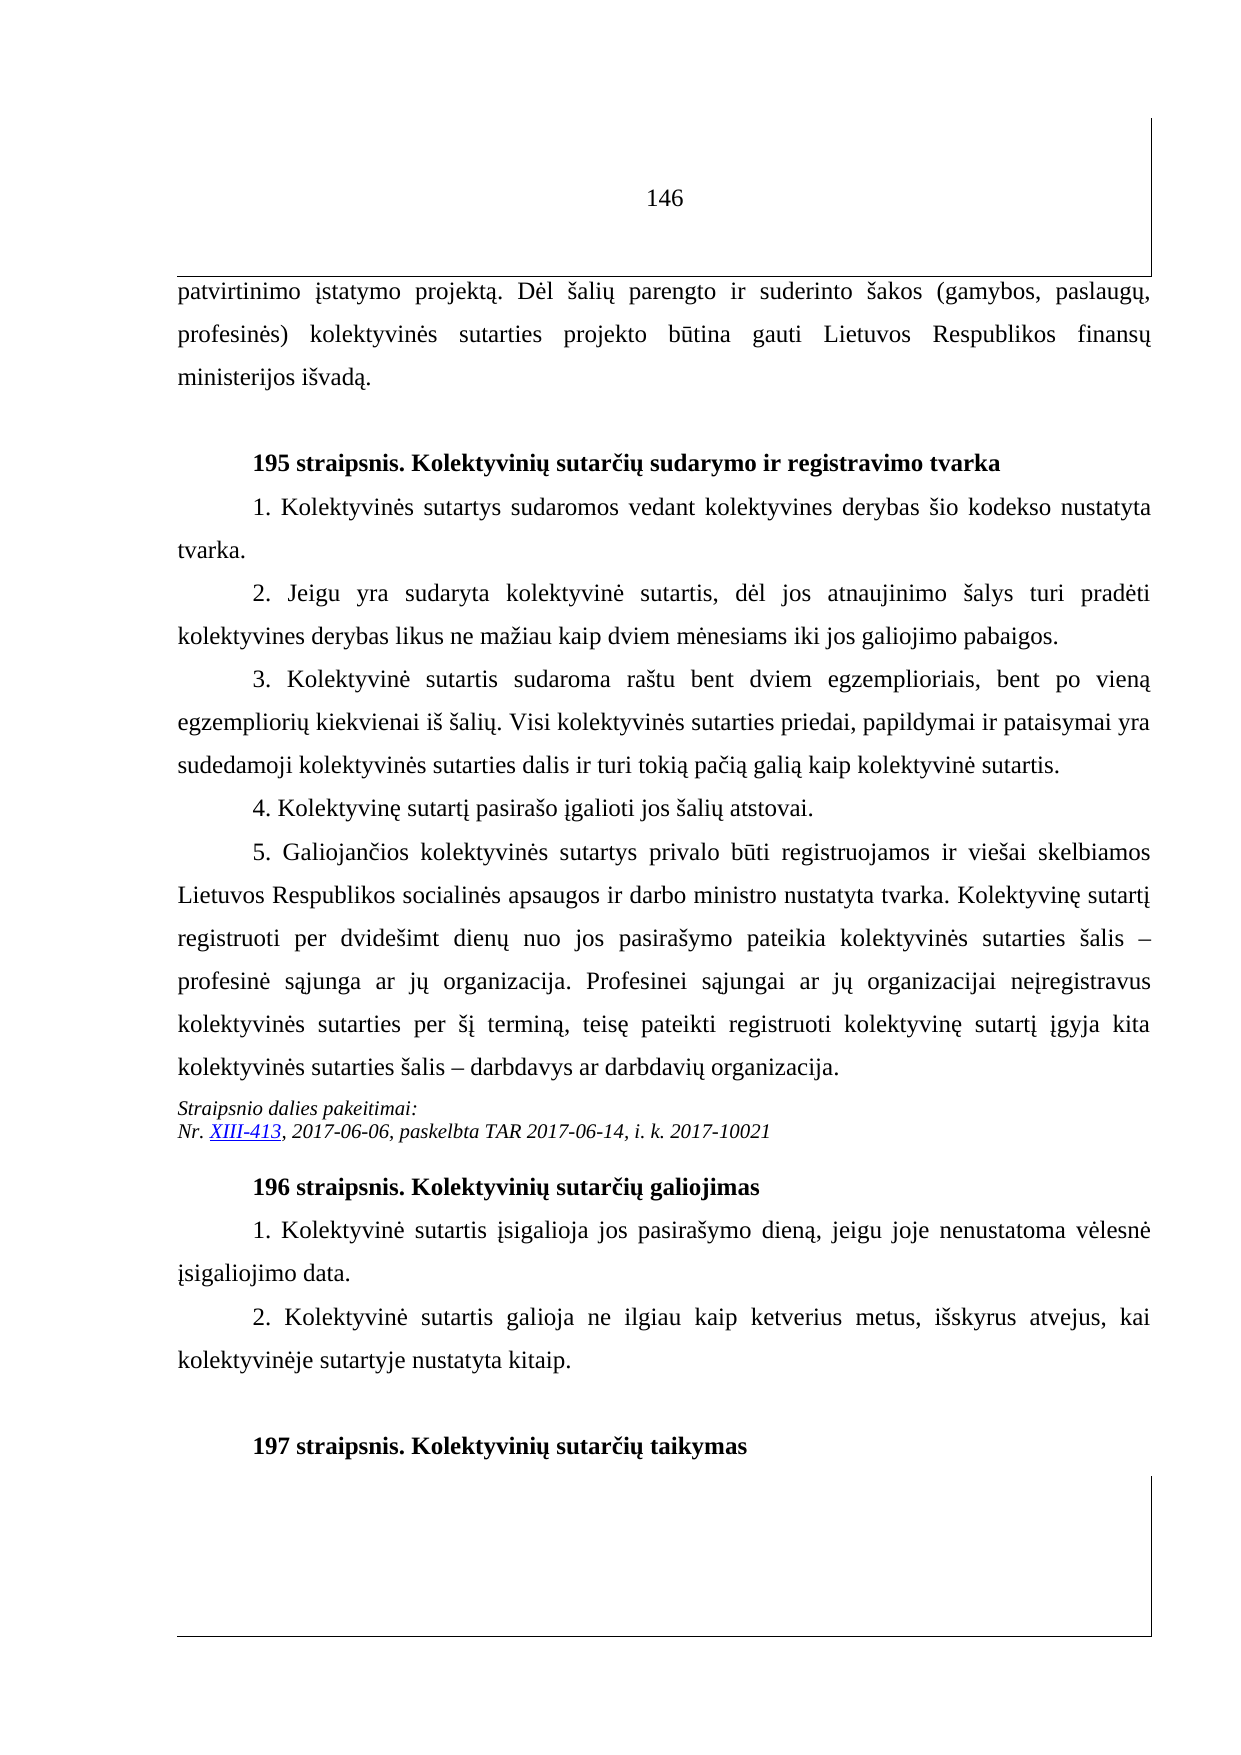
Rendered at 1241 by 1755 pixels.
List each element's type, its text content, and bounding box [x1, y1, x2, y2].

text 5. Galiojančios kolektyvinės sutartys privalo būti registruojamos ir viešai skelbiamos Lietuvos Respublikos socialinės apsaugos ir darbo ministro nustatyta tvarka. Kolektyvinę sutartį registruoti per dvidešimt dienų nuo jos pasirašymo pateikia kolektyvinės sutarties šalis – profesinė sąjunga ar jų organizacija. Profesinei sąjungai ar jų organizacijai neįregistravus kolektyvinės sutarties per šį terminą, teisę pateikti registruoti kolektyvinę sutartį įgyja kita kolektyvinės sutarties šalis – darbdavys ar darbdavių organizacija. [177, 837, 1152, 1081]
subtitle 196 straipsnis. Kolektyvinių sutarčių galiojimas [177, 1172, 1152, 1201]
subtitle 197 straipsnis. Kolektyvinių sutarčių taikymas [177, 1431, 1152, 1460]
text 1. Kolektyvinės sutartys sudaromos vedant kolektyvines derybas šio kodekso nustatyta tvarka. [177, 492, 1152, 563]
text 3. Kolektyvinė sutartis sudaroma raštu bent dviem egzemplioriais, bent po vieną egzempliorių kiekvienai iš šalių. Visi kolektyvinės sutarties priedai, papildymai ir pataisymai yra sudedamoji kolektyvinės sutarties dalis ir turi tokią pačią galią kaip kolektyvinė sutartis. [177, 664, 1152, 779]
text Nr. XIII-413, 2017-06-06, paskelbta TAR 2017-06-14, i. k. 2017-10021 [177, 1119, 1152, 1143]
subtitle 195 straipsnis. Kolektyvinių sutarčių sudarymo ir registravimo tvarka [177, 448, 1152, 477]
text 1. Kolektyvinė sutartis įsigalioja jos pasirašymo dieną, jeigu joje nenustatoma vėlesnė įsigaliojimo data. [177, 1215, 1152, 1287]
text 2. Kolektyvinė sutartis galioja ne ilgiau kaip ketverius metus, išskyrus atvejus, kai kolektyvinėje sutartyje nustatyta kitaip. [177, 1302, 1152, 1373]
text 2. Jeigu yra sudaryta kolektyvinė sutartis, dėl jos atnaujinimo šalys turi pradėti kolektyvines derybas likus ne mažiau kaip dviem mėnesiams iki jos galiojimo pabaigos. [177, 578, 1152, 650]
text 4. Kolektyvinę sutartį pasirašo įgalioti jos šalių atstovai. [177, 793, 1152, 822]
text Straipsnio dalies pakeitimai: [177, 1095, 1152, 1119]
text patvirtinimo įstatymo projektą. Dėl šalių parengto ir suderinto šakos (gamybos, paslaugų, profesinės) kolektyvinės sutarties projekto būtina gauti Lietuvos Respublikos finansų ministerijos išvadą. [177, 276, 1152, 391]
